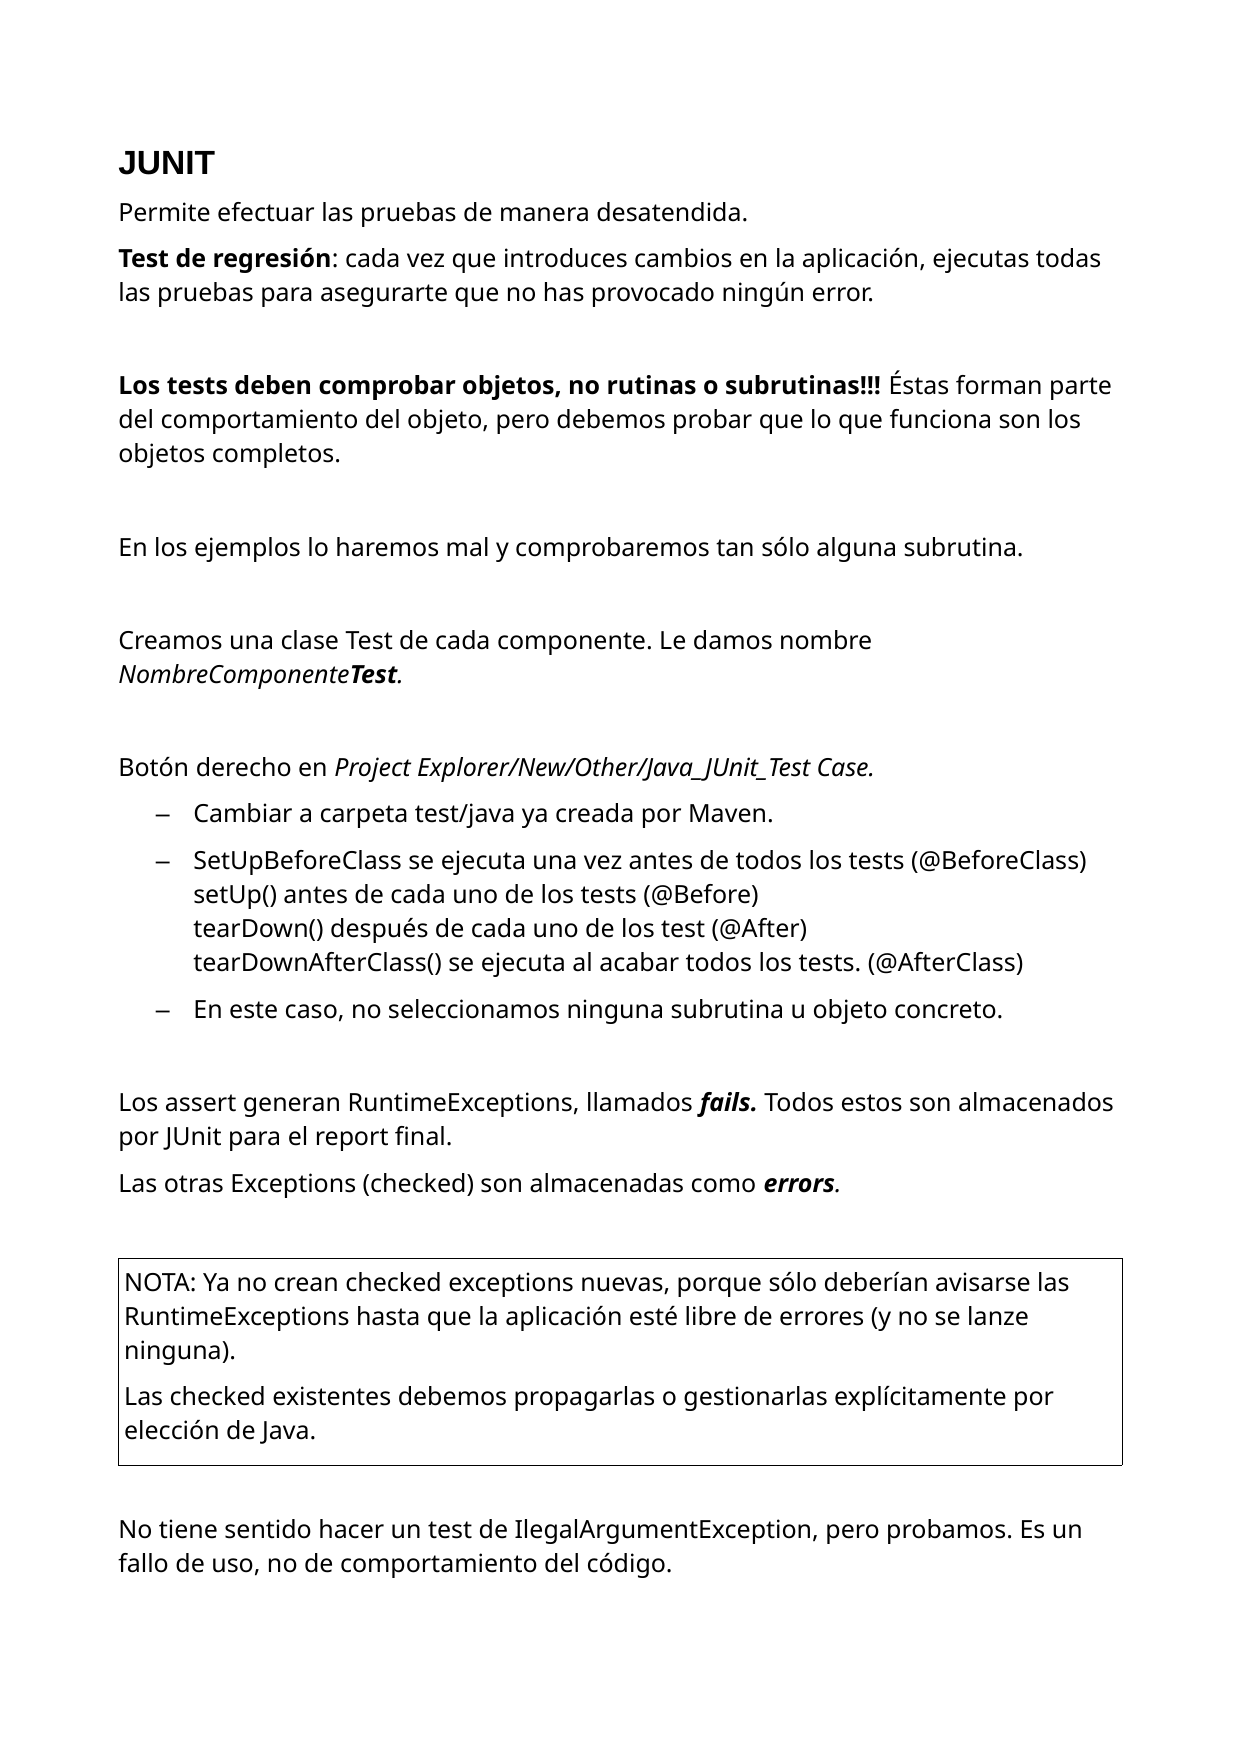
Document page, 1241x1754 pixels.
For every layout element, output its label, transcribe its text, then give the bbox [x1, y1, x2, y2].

table_header NOTA: Ya no crean checked exceptions nuevas, porque sólo deberían avisarse las RuntimeExceptions hasta que la aplicación esté libre de errores (y no se lanze ninguna). Las checked existentes debemos propagarlas o gestionarlas explícitamente por elección de Java. [119, 1259, 1122, 1465]
text Test de regresión: cada vez que introduces cambios en la aplicación, ejecutas todas las pruebas para asegurarte que no has provocado ningún error. [118, 241, 1122, 309]
list En este caso, no seleccionamos ninguna subrutina u objeto concreto. [156, 991, 1122, 1026]
text Creamos una clase Test de cada componente. Le damos nombre NombreComponenteTest. [118, 622, 1122, 691]
text Botón derecho en Project Explorer/New/Other/Java_JUnit_Test Case. [118, 749, 1122, 784]
text No tiene sentido hacer un test de IlegalArgumentException, pero probamos. Es un fallo de uso, no de comportamiento del código. [118, 1512, 1122, 1580]
text Permite efectuar las pruebas de manera desatendida. [118, 194, 1122, 228]
text Los tests deben comprobar objetos, no rutinas o subrutinas!!! Éstas forman parte del comportamiento del objeto, pero debemos probar que lo que funciona son los objetos completos. [118, 368, 1122, 470]
subtitle JUNIT [118, 143, 1122, 182]
text Las otras Exceptions (checked) son almacenadas como errors. [118, 1165, 1122, 1199]
list SetUpBeforeClass se ejecuta una vez antes de todos los tests (@BeforeClass) setUp() antes de cada uno de los tests (@Before) tearDown() después de cada uno de los test (@After) tearDownAfterClass() se ejecuta al acabar todos los tests. (@AfterClass) [156, 843, 1122, 979]
text Los assert generan RuntimeExceptions, llamados fails. Todos estos son almacenados por JUnit para el report final. [118, 1084, 1122, 1153]
text En los ejemplos lo haremos mal y comprobaremos tan sólo alguna subrutina. [118, 529, 1122, 563]
list Cambiar a carpeta test/java ya creada por Maven. [156, 796, 1122, 830]
